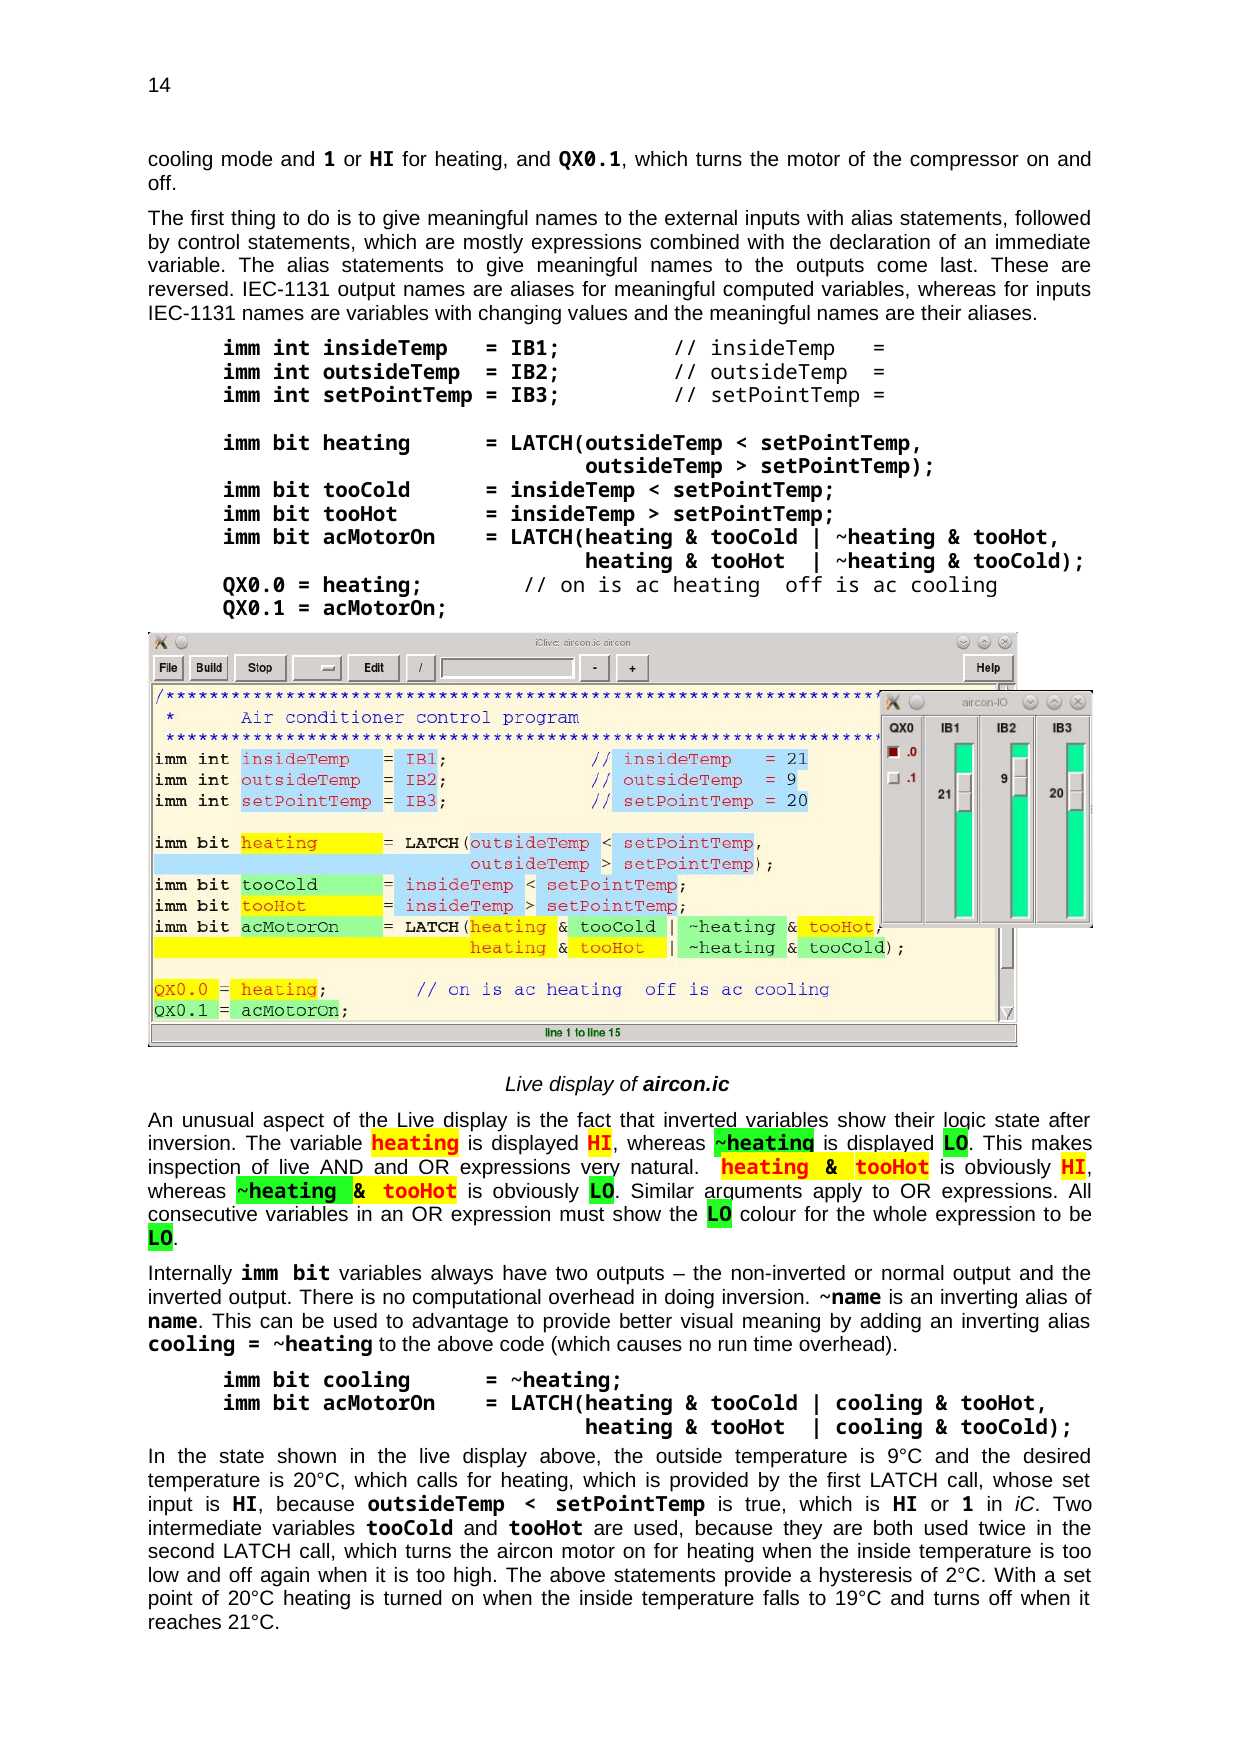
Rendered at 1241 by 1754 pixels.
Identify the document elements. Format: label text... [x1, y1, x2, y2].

text An unusual aspect of the Live display is the fact that inverted variables show their logic state after inversion. The variable heating is displayed HI, whereas ~heating is displayed LO. This makes inspection of live AND and OR expressions very natural. heating & tooHot is obviously HI, whereas ~heating & tooHot is obviously LO. Similar arguments apply to OR expressions. All consecutive variables in an OR expression must show the LO colour for the whole expression to be LO. [148, 1108, 1092, 1250]
text Live display of aircon.ic [148, 928, 1093, 1096]
text imm bit acMotorOn = LATCH(heating & tooCold | ~heating & tooHot, [223, 526, 1092, 549]
text imm int setPointTemp = IB3; // setPointTemp = [223, 384, 1092, 408]
text In the state shown in the live display above, the outside temperature is 9°C and the desired temperature is 20°C, which calls for heating, which is provided by the first LATCH call, whose set input is HI, because outsideTemp < setPointTemp is true, which is HI or 1 in iC. Two intermediate variables tooCold and tooHot are used, because they are both used twice in the second LATCH call, which turns the aircon motor on for heating when the inside temperature is too low and off again when it is too high. The above statements provide a hysteresis of 2°C. With a set point of 20°C heating is turned on when the inside temperature falls to 19°C and turns off when it reaches 21°C. [148, 1445, 1092, 1634]
text QX0.1 = acMotorOn; [223, 597, 1092, 621]
text The first thing to do is to give meaningful names to the external inputs with alias statements, followed by control statements, which are mostly expressions combined with the declaration of an immediate variable. The alias statements to give meaningful names to the outputs come last. These are reversed. IEC-1131 output names are aliases for meaningful computed variables, whereas for inputs IEC-1131 names are variables with changing values and the meaningful names are their aliases. [148, 207, 1092, 325]
text Internally imm bit variables always have two outputs – the non-inverted or normal output and the inverted output. There is no computational overhead in doing inversion. ~name is an inverting alias of name. This can be used to advantage to provide better visual meaning by adding an inverting alias cooling = ~heating to the above code (which causes no run time overhead). [148, 1262, 1092, 1356]
text imm bit acMotorOn = LATCH(heating & tooCold | cooling & tooHot, [223, 1392, 1092, 1416]
text QX0.0 = heating; // on is ac heating off is ac cooling [223, 573, 1092, 597]
text heating & tooHot | cooling & tooCold); [223, 1416, 1092, 1439]
text outsideTemp > setPointTemp); [223, 455, 1092, 479]
picture [148, 632, 1093, 1047]
text imm bit heating = LATCH(outsideTemp < setPointTemp, [223, 431, 1092, 455]
text imm bit tooCold = insideTemp < setPointTemp; [223, 479, 1092, 502]
text imm bit tooHot = insideTemp > setPointTemp; [223, 502, 1092, 526]
text [148, 626, 1093, 690]
text imm int outsideTemp = IB2; // outsideTemp = [223, 360, 1092, 384]
text imm int insideTemp = IB1; // insideTemp = [223, 337, 1092, 360]
text heating & tooHot | ~heating & tooCold); [223, 549, 1092, 573]
text imm bit cooling = ~heating; [223, 1368, 1092, 1392]
text cooling mode and 1 or HI for heating, and QX0.1, which turns the motor of the compressor on and off. [148, 148, 1092, 195]
